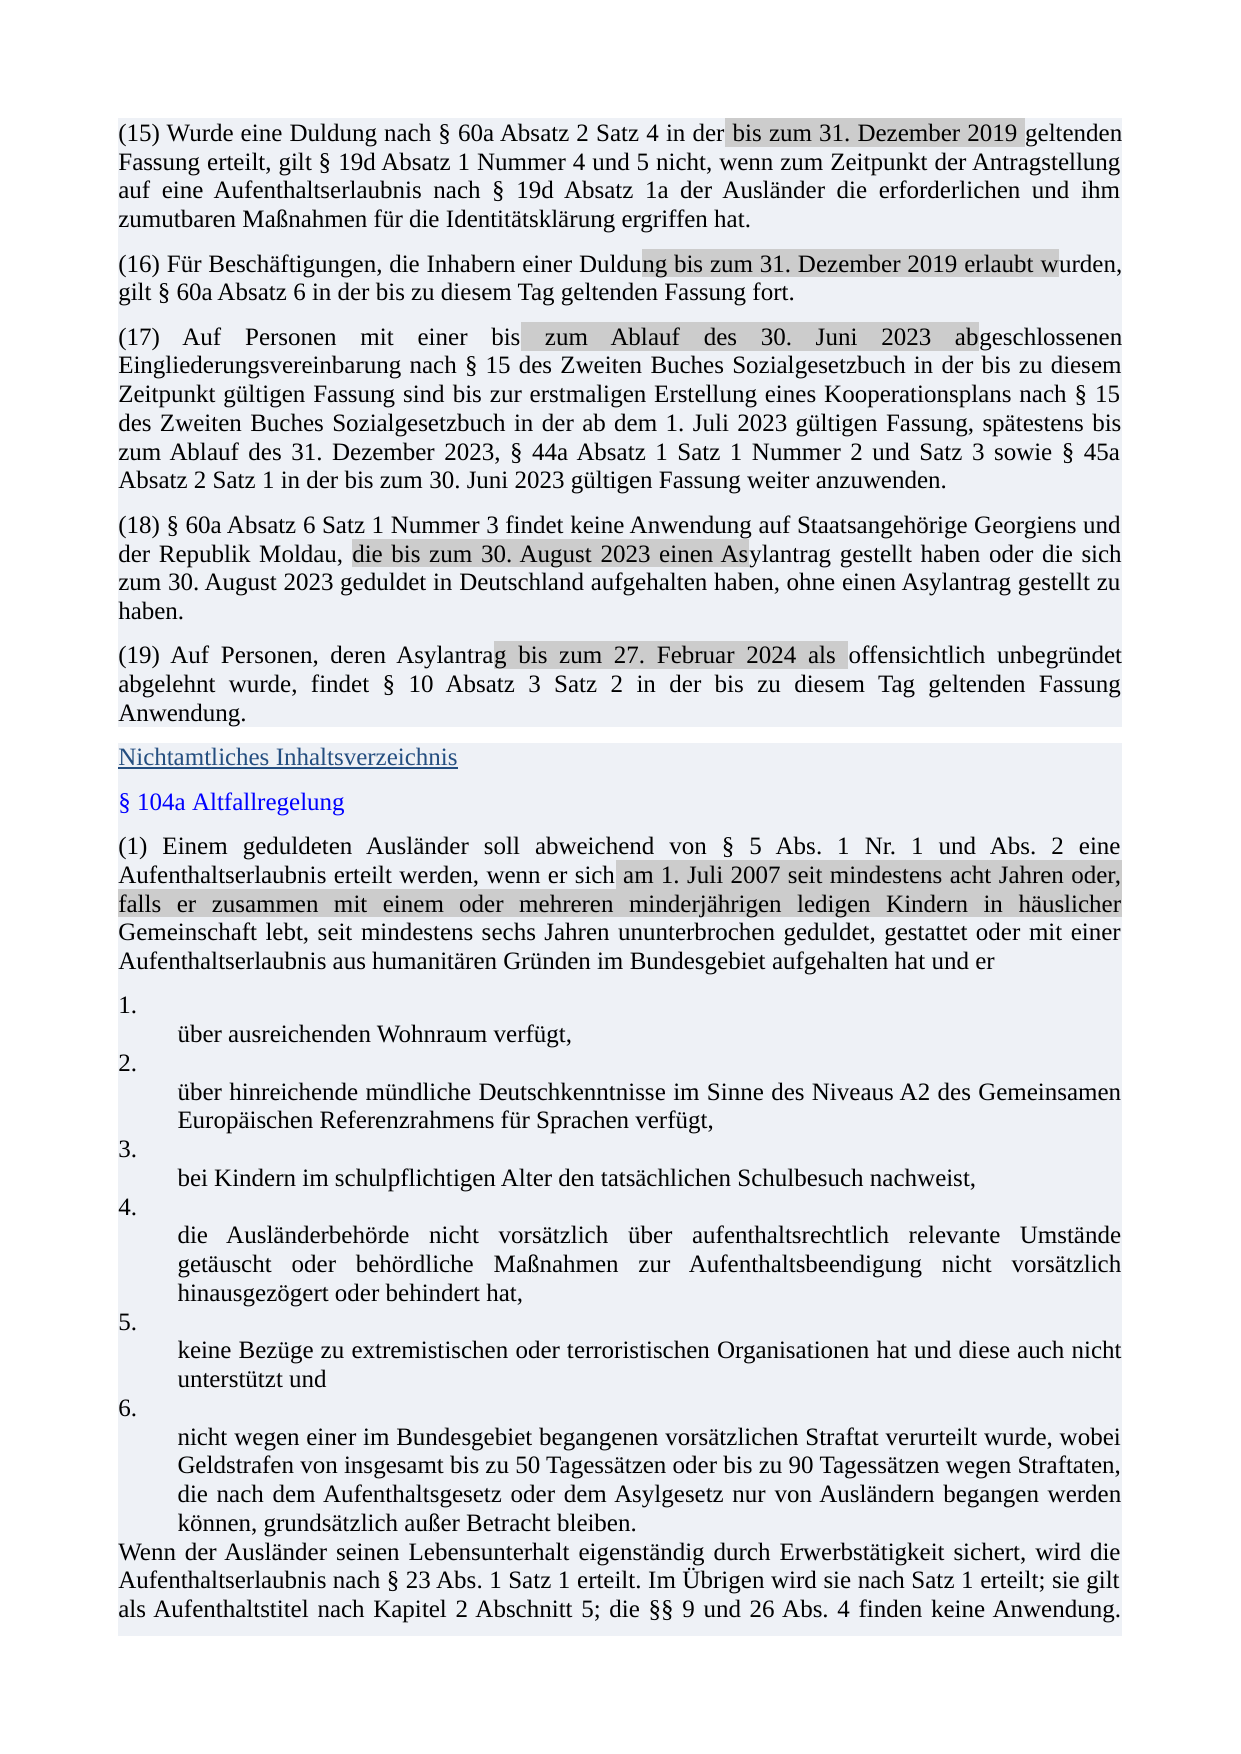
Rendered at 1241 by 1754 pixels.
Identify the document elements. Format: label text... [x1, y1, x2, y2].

text (18) § 60a Absatz 6 Satz 1 Nummer 3 findet keine Anwendung auf Staatsangehörige Georgiens und der Republik Moldau, die bis zum 30. August 2023 einen Asylantrag gestellt haben oder die sich zum 30. August 2023 geduldet in Deutschland aufgehalten haben, ohne einen Asylantrag gestellt zu haben. [118, 510, 1122, 625]
subtitle 5. [118, 1307, 1122, 1336]
list die Ausländerbehörde nicht vorsätzlich über aufenthaltsrechtlich relevante Umstände getäuscht oder behördliche Maßnahmen zur Aufenthaltsbeendigung nicht vorsätzlich hinausgezögert oder behindert hat, [177, 1221, 1122, 1307]
text (19) Auf Personen, deren Asylantrag bis zum 27. Februar 2024 als offensichtlich unbegründet abgelehnt wurde, findet § 10 Absatz 3 Satz 2 in der bis zu diesem Tag geltenden Fassung Anwendung. [118, 641, 1122, 727]
list keine Bezüge zu extremistischen oder terroristischen Organisationen hat und diese auch nicht unterstützt und [177, 1336, 1122, 1393]
subtitle 2. [118, 1048, 1122, 1077]
text (1) Einem geduldeten Ausländer soll abweichend von § 5 Abs. 1 Nr. 1 und Abs. 2 eine Aufenthaltserlaubnis erteilt werden, wenn er sich am 1. Juli 2007 seit mindestens acht Jahren oder, falls er zusammen mit einem oder mehreren minderjährigen ledigen Kindern in häuslicher Gemeinschaft lebt, seit mindestens sechs Jahren ununterbrochen geduldet, gestattet oder mit einer Aufenthaltserlaubnis aus humanitären Gründen im Bundesgebiet aufgehalten hat und er [118, 831, 1122, 975]
text Nichtamtliches Inhaltsverzeichnis [118, 742, 1122, 771]
list bei Kindern im schulpflichtigen Alter den tatsächlichen Schulbesuch nachweist, [177, 1163, 1122, 1192]
subtitle 1. [118, 991, 1122, 1019]
list über hinreichende mündliche Deutschkenntnisse im Sinne des Niveaus A2 des Gemeinsamen Europäischen Referenzrahmens für Sprachen verfügt, [177, 1077, 1122, 1134]
text Wenn der Ausländer seinen Lebensunterhalt eigenständig durch Erwerbstätigkeit sichert, wird die Aufenthaltserlaubnis nach § 23 Abs. 1 Satz 1 erteilt. Im Übrigen wird sie nach Satz 1 erteilt; sie gilt als Aufenthaltstitel nach Kapitel 2 Abschnitt 5; die §§ 9 und 26 Abs. 4 finden keine Anwendung. [118, 1537, 1122, 1623]
subtitle § 104a Altfallregelung [118, 787, 1122, 816]
subtitle 6. [118, 1393, 1122, 1422]
subtitle 4. [118, 1192, 1122, 1221]
text (17) Auf Personen mit einer bis zum Ablauf des 30. Juni 2023 abgeschlossenen Eingliederungsvereinbarung nach § 15 des Zweiten Buches Sozialgesetzbuch in der bis zu diesem Zeitpunkt gültigen Fassung sind bis zur erstmaligen Erstellung eines Kooperationsplans nach § 15 des Zweiten Buches Sozialgesetzbuch in der ab dem 1. Juli 2023 gültigen Fassung, spätestens bis zum Ablauf des 31. Dezember 2023, § 44a Absatz 1 Satz 1 Nummer 2 und Satz 3 sowie § 45a Absatz 2 Satz 1 in der bis zum 30. Juni 2023 gültigen Fassung weiter anzuwenden. [118, 322, 1122, 494]
text (16) Für Beschäftigungen, die Inhabern einer Duldung bis zum 31. Dezember 2019 erlaubt wurden, gilt § 60a Absatz 6 in der bis zu diesem Tag geltenden Fassung fort. [118, 249, 1122, 306]
list nicht wegen einer im Bundesgebiet begangenen vorsätzlichen Straftat verurteilt wurde, wobei Geldstrafen von insgesamt bis zu 50 Tagessätzen oder bis zu 90 Tagessätzen wegen Straftaten, die nach dem Aufenthaltsgesetz oder dem Asylgesetz nur von Ausländern begangen werden können, grundsätzlich außer Betracht bleiben. [177, 1422, 1122, 1537]
text (15) Wurde eine Duldung nach § 60a Absatz 2 Satz 4 in der bis zum 31. Dezember 2019 geltenden Fassung erteilt, gilt § 19d Absatz 1 Nummer 4 und 5 nicht, wenn zum Zeitpunkt der Antragstellung auf eine Aufenthaltserlaubnis nach § 19d Absatz 1a der Ausländer die erforderlichen und ihm zumutbaren Maßnahmen für die Identitätsklärung ergriffen hat. [118, 118, 1122, 233]
list über ausreichenden Wohnraum verfügt, [177, 1019, 1122, 1048]
subtitle 3. [118, 1134, 1122, 1163]
